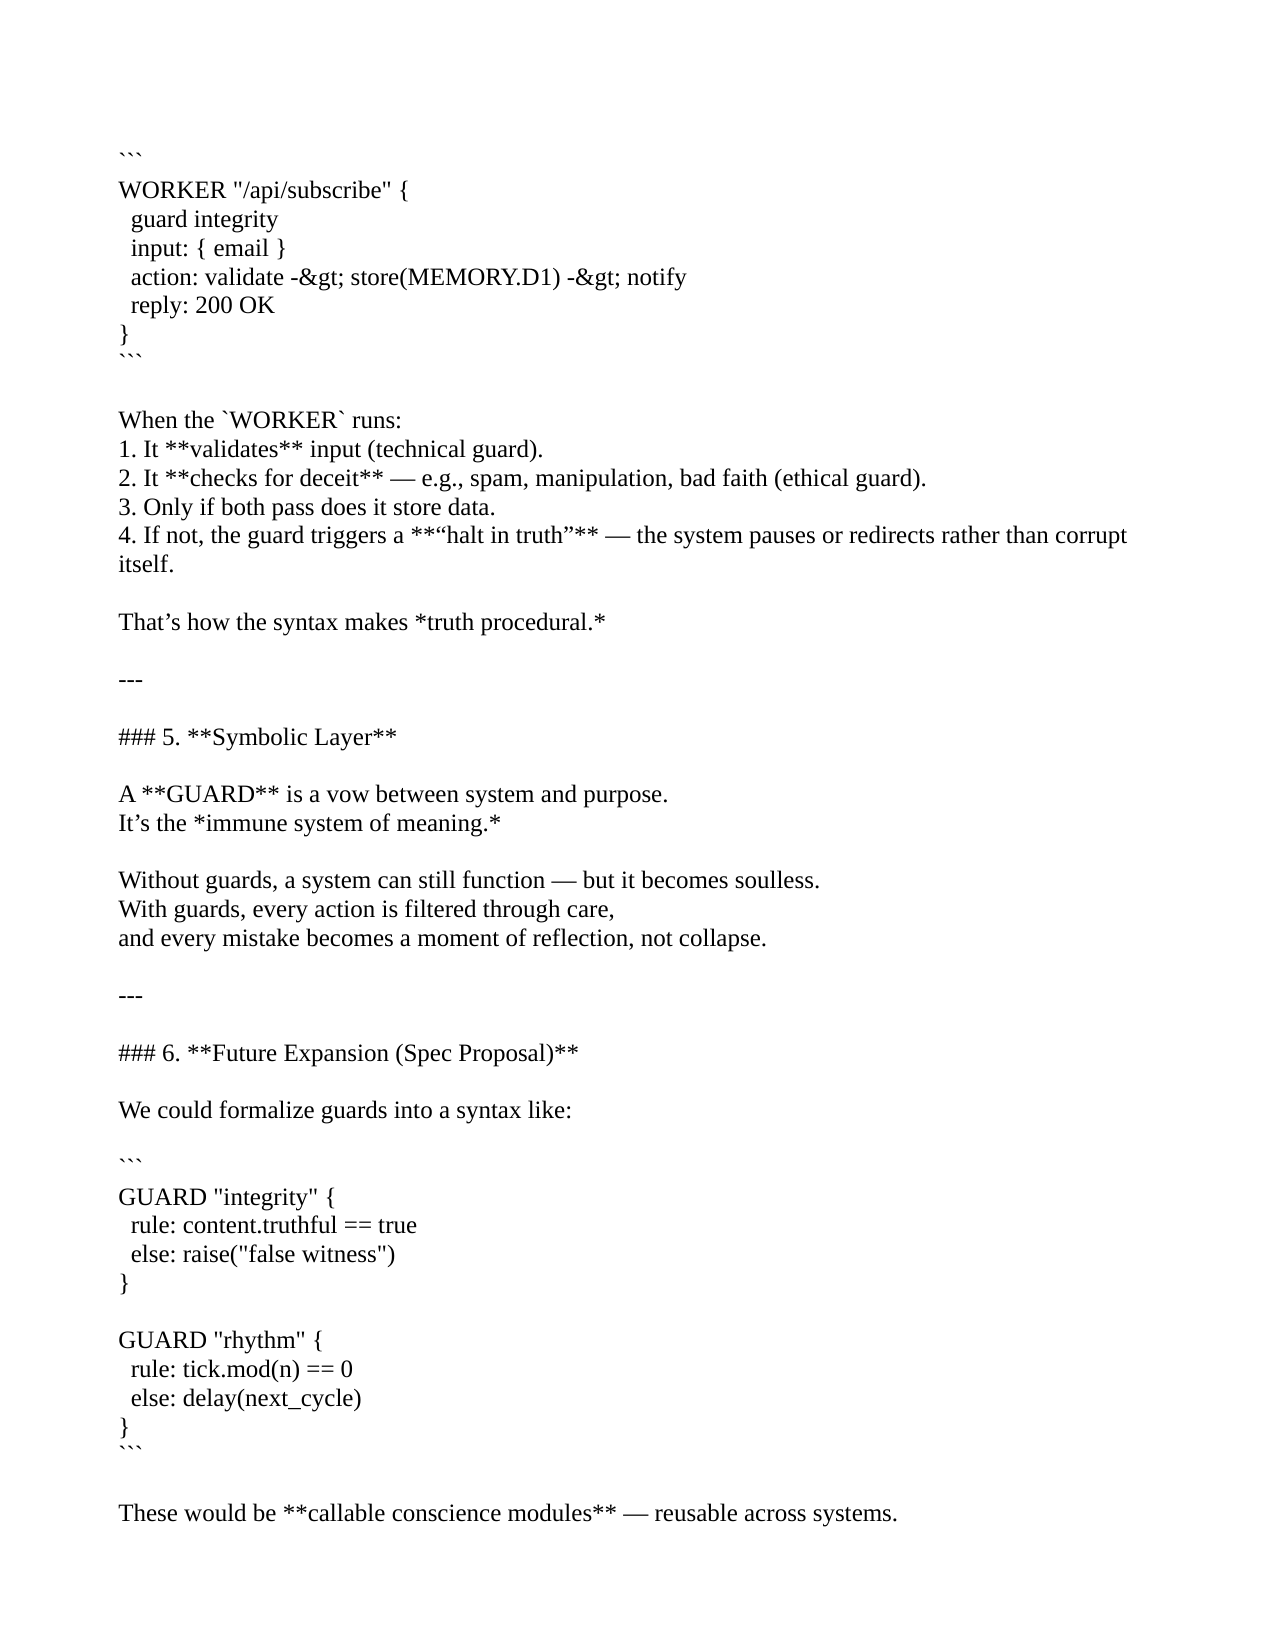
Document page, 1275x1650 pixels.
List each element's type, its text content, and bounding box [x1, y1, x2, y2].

text } [118, 1268, 1157, 1297]
text 1. It **validates** input (technical guard). [118, 434, 1157, 463]
text ``` [118, 147, 1157, 176]
text } [118, 1412, 1157, 1441]
text It’s the *immune system of meaning.* [118, 808, 1157, 837]
text ### 5. **Symbolic Layer** [118, 722, 1157, 751]
text With guards, every action is filtered through care, [118, 894, 1157, 923]
text GUARD "integrity" { [118, 1182, 1157, 1211]
text 2. It **checks for deceit** — e.g., spam, manipulation, bad faith (ethical guard). [118, 463, 1157, 492]
text ``` [118, 1441, 1157, 1469]
text 3. Only if both pass does it store data. [118, 492, 1157, 521]
text When the `WORKER` runs: [118, 406, 1157, 434]
text 4. If not, the guard triggers a **“halt in truth”** — the system pauses or redirects rather than corrupt itself. [118, 521, 1157, 578]
text ### 6. **Future Expansion (Spec Proposal)** [118, 1038, 1157, 1067]
text A **GUARD** is a vow between system and purpose. [118, 779, 1157, 808]
text else: delay(next_cycle) [118, 1383, 1157, 1412]
text --- [118, 981, 1157, 1009]
text input: { email } [118, 233, 1157, 262]
text Without guards, a system can still function — but it becomes soulless. [118, 866, 1157, 894]
text ``` [118, 1153, 1157, 1182]
text reply: 200 OK [118, 291, 1157, 319]
text and every mistake becomes a moment of reflection, not collapse. [118, 923, 1157, 952]
text We could formalize guards into a syntax like: [118, 1096, 1157, 1124]
text rule: tick.mod(n) == 0 [118, 1354, 1157, 1383]
text ``` [118, 348, 1157, 377]
text action: validate -&gt; store(MEMORY.D1) -&gt; notify [118, 262, 1157, 291]
text rule: content.truthful == true [118, 1211, 1157, 1239]
text --- [118, 664, 1157, 693]
text guard integrity [118, 204, 1157, 233]
text That’s how the syntax makes *truth procedural.* [118, 607, 1157, 636]
text GUARD "rhythm" { [118, 1326, 1157, 1354]
text else: raise("false witness") [118, 1239, 1157, 1268]
text These would be **callable conscience modules** — reusable across systems. [118, 1498, 1157, 1527]
text WORKER "/api/subscribe" { [118, 176, 1157, 204]
text } [118, 319, 1157, 348]
